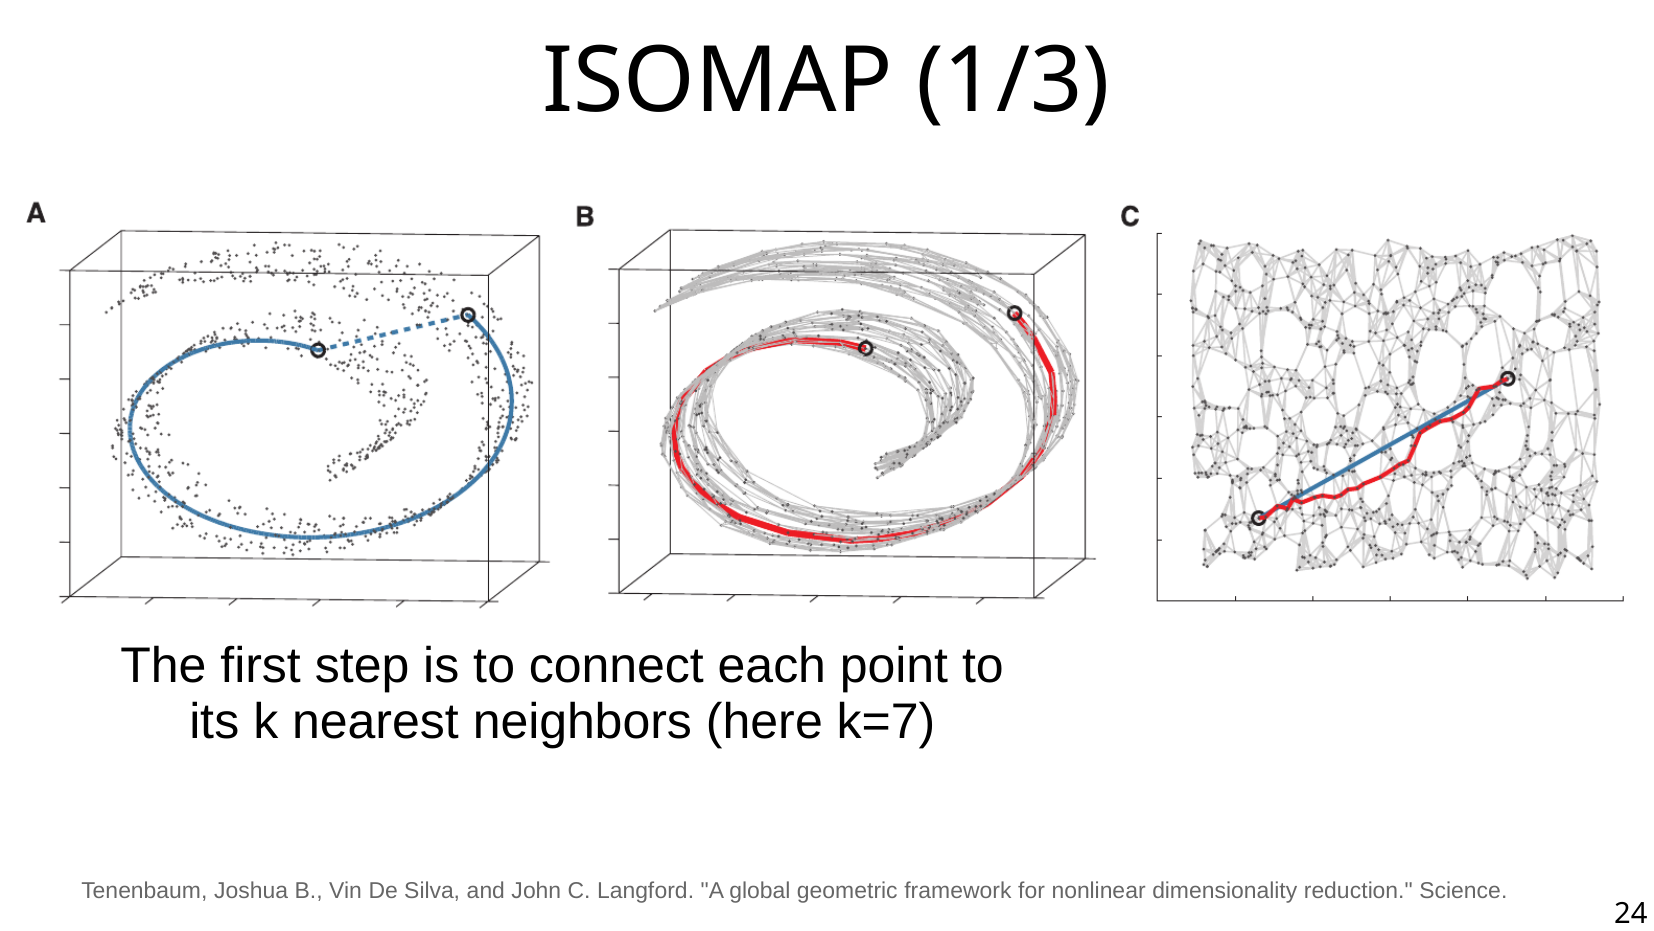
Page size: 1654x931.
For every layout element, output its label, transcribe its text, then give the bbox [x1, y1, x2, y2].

text_box Tenenbaum, Joshua B., Vin De Silva, and John C. Langford. "A global geometric framework for nonlinear dimensionality reduction." Science. [0, 870, 1591, 931]
text_box The first step is to connect each point to its k nearest neighbors (here k=7) [75, 630, 1051, 766]
title ISOMAP (1/3) [82, 1, 1571, 151]
picture [0, 189, 1653, 616]
